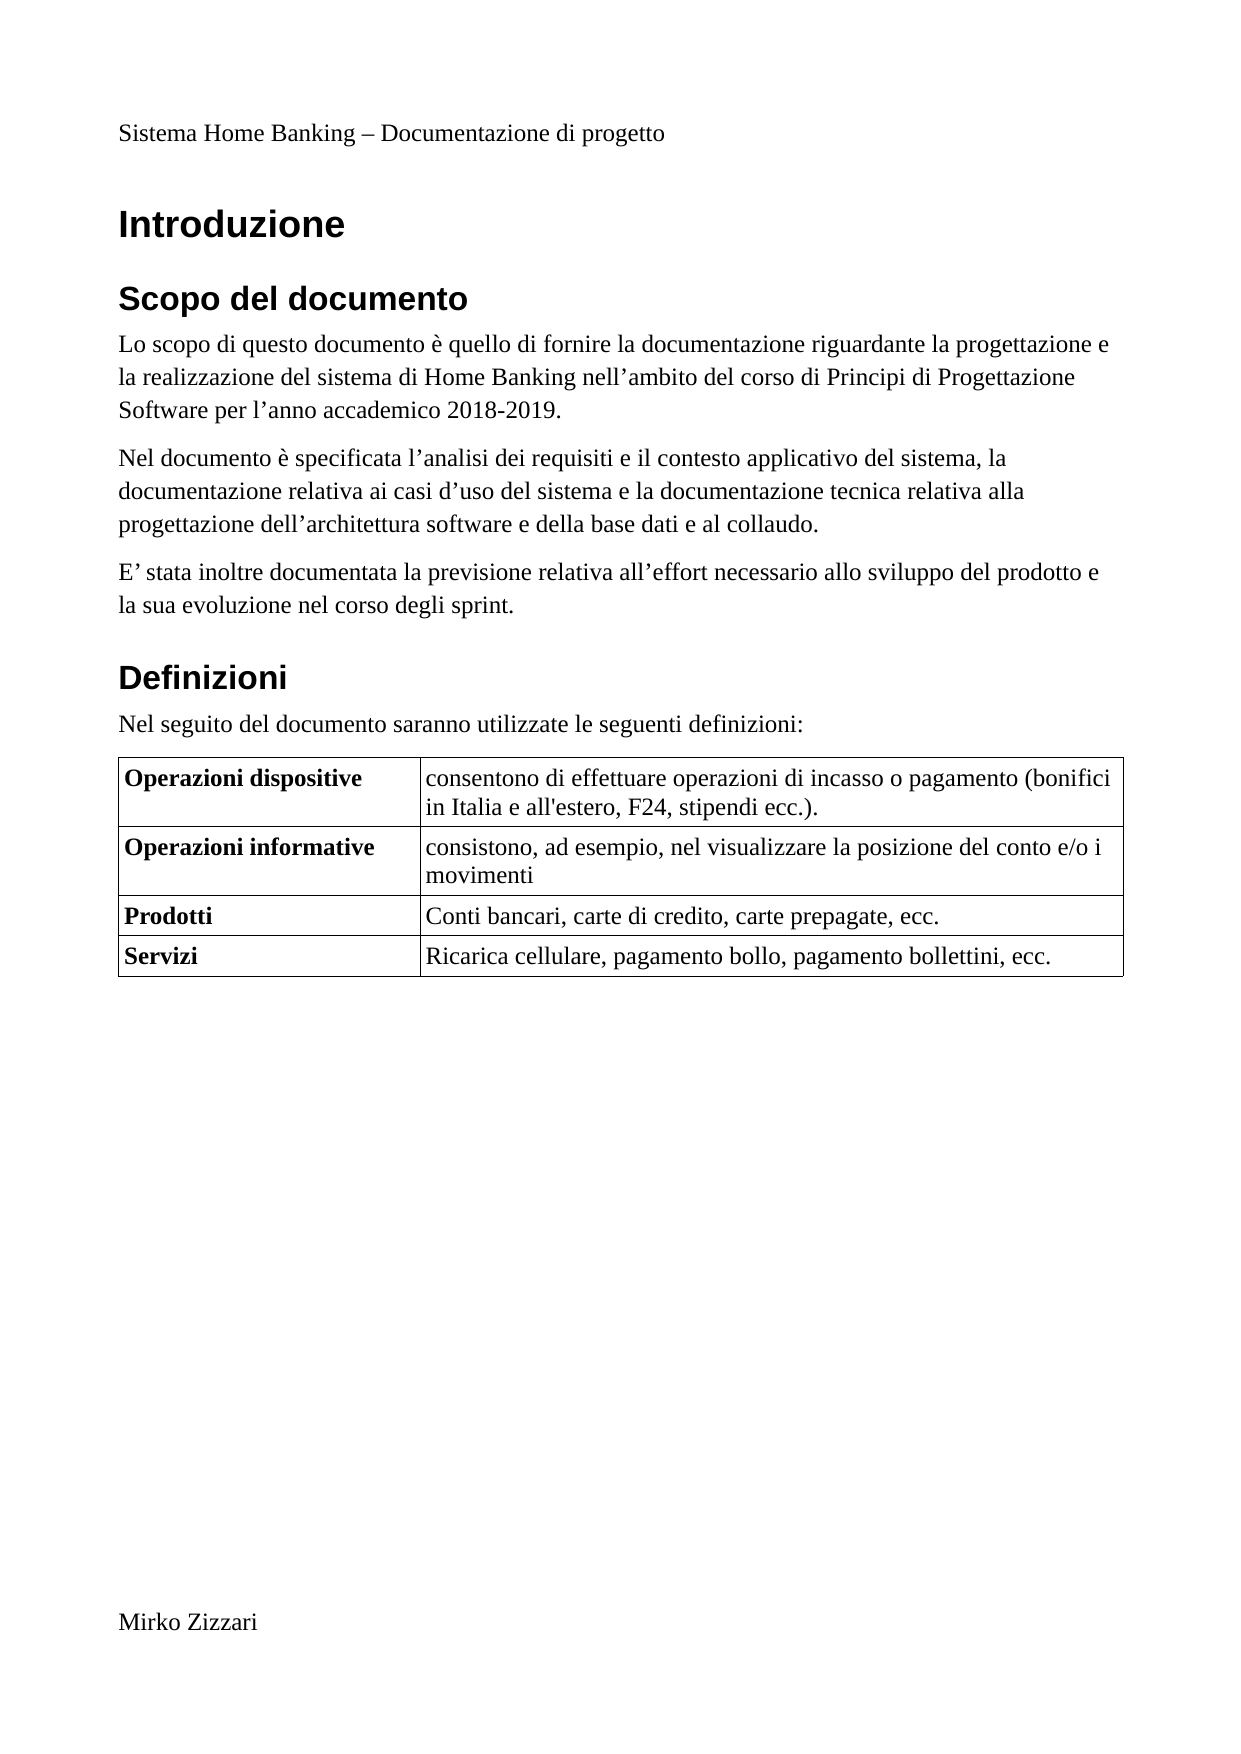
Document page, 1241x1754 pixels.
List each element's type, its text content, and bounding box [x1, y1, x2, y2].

table_header Operazioni dispositive [119, 758, 420, 826]
subtitle Introduzione [118, 201, 1122, 245]
subtitle Definizioni [118, 658, 1122, 697]
table_cell Prodotti [119, 896, 420, 935]
table_cell Servizi [119, 936, 420, 976]
text Nel seguito del documento saranno utilizzate le seguenti definizioni: [118, 709, 1122, 738]
text Lo scopo di questo documento è quello di fornire la documentazione riguardante la progettazione e la realizzazione del sistema di Home Banking nell’ambito del corso di Principi di Progettazione Software per l’anno accademico 2018-2019. [118, 329, 1122, 424]
subtitle Scopo del documento [118, 278, 1122, 317]
table_cell consistono, ad esempio, nel visualizzare la posizione del conto e/o i movimenti [421, 827, 1123, 895]
text E’ stata inoltre documentata la previsione relativa all’effort necessario allo sviluppo del prodotto e la sua evoluzione nel corso degli sprint. [118, 557, 1122, 618]
table_cell Ricarica cellulare, pagamento bollo, pagamento bollettini, ecc. [421, 936, 1123, 976]
text Nel documento è specificata l’analisi dei requisiti e il contesto applicativo del sistema, la documentazione relativa ai casi d’uso del sistema e la documentazione tecnica relativa alla progettazione dell’architettura software e della base dati e al collaudo. [118, 443, 1122, 538]
table_header consentono di effettuare operazioni di incasso o pagamento (bonifici in Italia e all'estero, F24, stipendi ecc.). [421, 758, 1123, 826]
table_cell Operazioni informative [119, 827, 420, 895]
table_cell Conti bancari, carte di credito, carte prepagate, ecc. [421, 896, 1123, 935]
